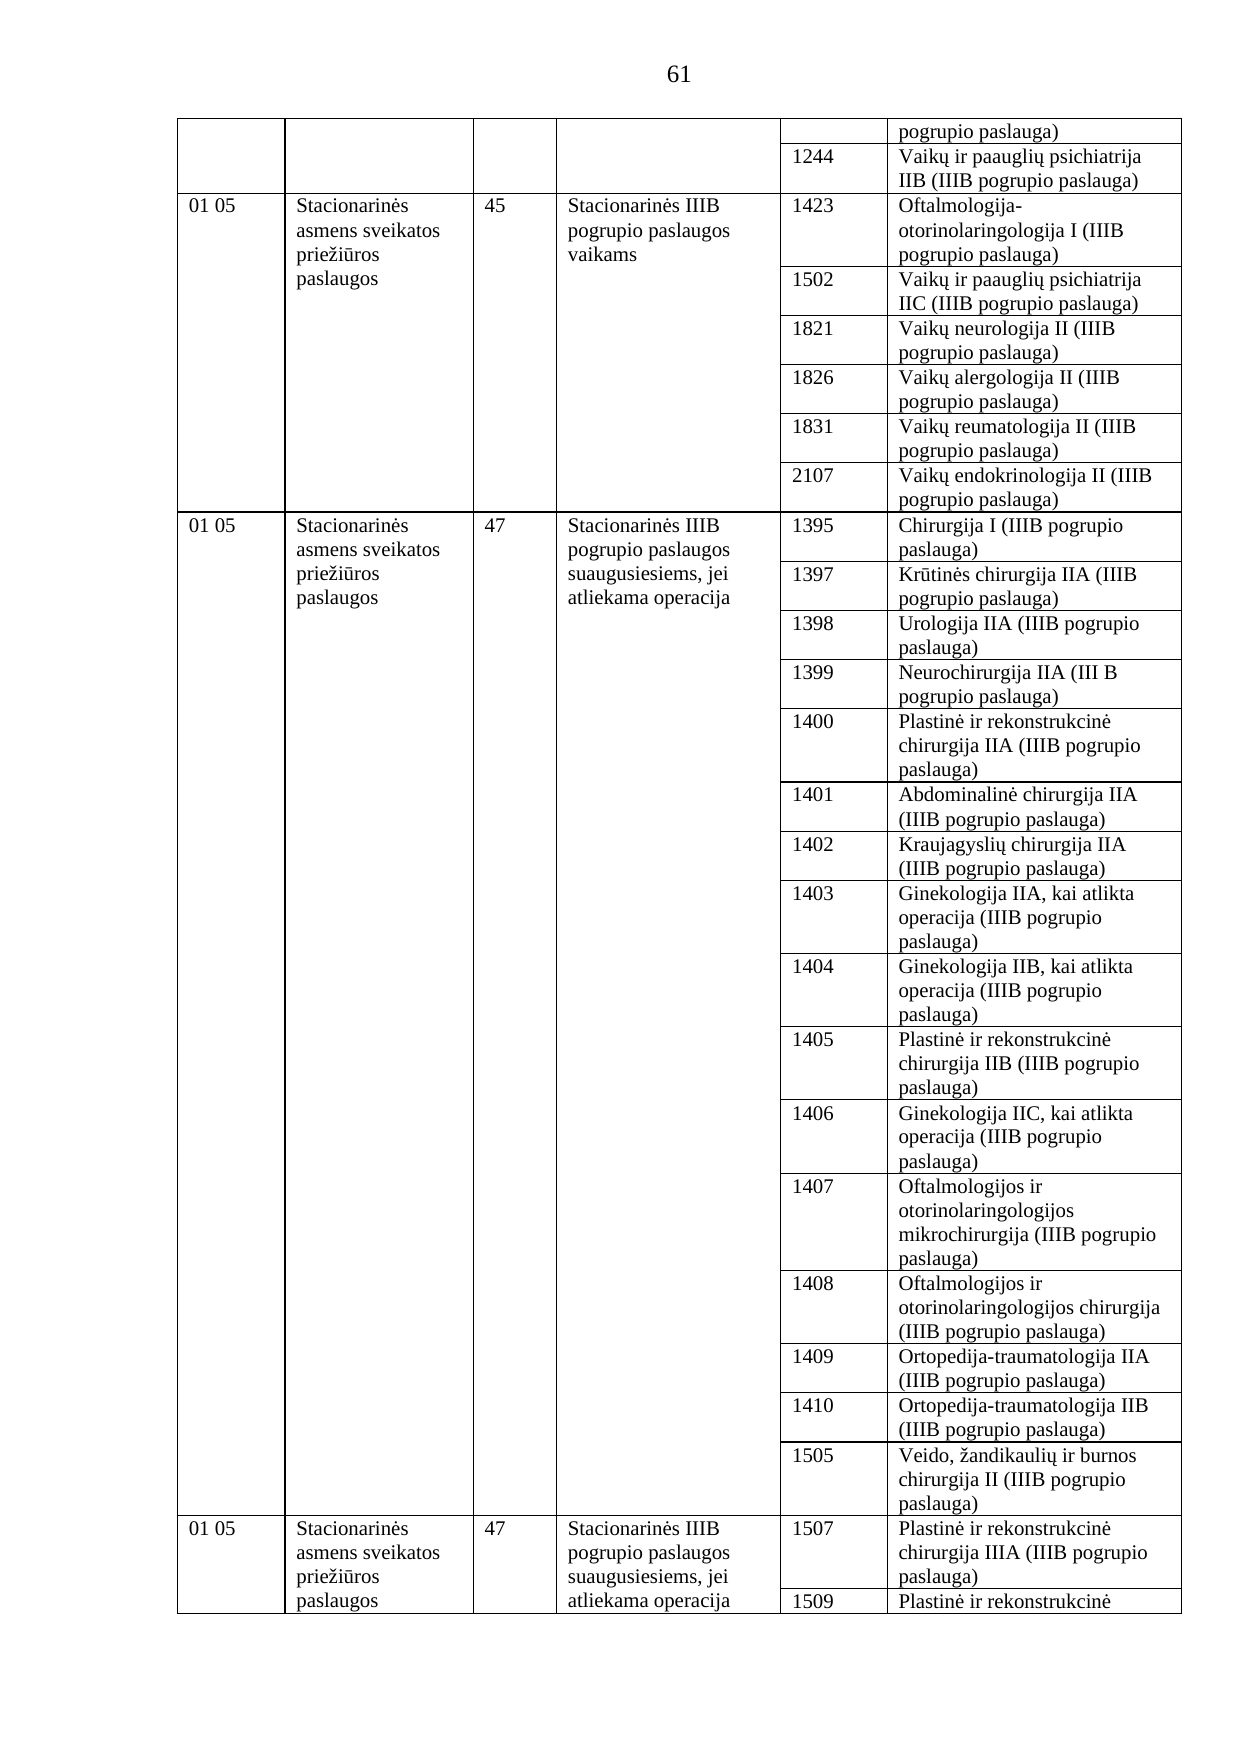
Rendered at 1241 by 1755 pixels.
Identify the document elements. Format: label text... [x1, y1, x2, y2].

table_cell Stacionarinės IIIB pogrupio paslaugos vaikams [557, 194, 780, 511]
table_cell 1408 [781, 1271, 887, 1343]
table_cell 1826 [781, 365, 887, 413]
table_cell 01 05 [178, 194, 284, 511]
table_cell [286, 119, 473, 192]
table_cell Oftalmologijos ir otorinolaringologijos mikrochirurgija (IIIB pogrupio paslauga) [888, 1174, 1181, 1270]
table_cell Vaikų endokrinologija II (IIIB pogrupio paslauga) [888, 463, 1181, 511]
table_cell Urologija IIA (IIIB pogrupio paslauga) [888, 611, 1181, 659]
table_cell Plastinė ir rekonstrukcinė [888, 1589, 1181, 1613]
table_cell 01 05 [178, 513, 284, 1515]
table_cell Plastinė ir rekonstrukcinė chirurgija IIA (IIIB pogrupio paslauga) [888, 709, 1181, 781]
table_cell Plastinė ir rekonstrukcinė chirurgija IIIA (IIIB pogrupio paslauga) [888, 1516, 1181, 1588]
table_cell 1505 [781, 1443, 887, 1515]
table_cell 1397 [781, 562, 887, 610]
table_cell Stacionarinės IIIB pogrupio paslaugos suaugusiesiems, jei atliekama operacija [557, 513, 780, 1515]
table_cell 1403 [781, 881, 887, 953]
table_cell 01 05 [178, 1516, 284, 1613]
table_cell 1502 [781, 267, 887, 315]
table_cell 1507 [781, 1516, 887, 1588]
table_cell 1409 [781, 1344, 887, 1392]
table_cell 1400 [781, 709, 887, 781]
table_cell 1405 [781, 1027, 887, 1099]
table_cell Vaikų neurologija II (IIIB pogrupio paslauga) [888, 316, 1181, 364]
table_cell 1406 [781, 1100, 887, 1173]
table_cell Abdominalinė chirurgija IIA (IIIB pogrupio paslauga) [888, 783, 1181, 831]
table_cell Krūtinės chirurgija IIA (IIIB pogrupio paslauga) [888, 562, 1181, 610]
table_cell [557, 119, 780, 192]
table_cell 1401 [781, 783, 887, 831]
table_cell Neurochirurgija IIA (III B pogrupio paslauga) [888, 660, 1181, 708]
table_cell 1509 [781, 1589, 887, 1613]
table_cell Oftalmologija-otorinolaringologija I (IIIB pogrupio paslauga) [888, 194, 1181, 266]
table_cell Stacionarinės asmens sveikatos priežiūros paslaugos [286, 1516, 473, 1613]
table_cell Ginekologija IIC, kai atlikta operacija (IIIB pogrupio paslauga) [888, 1100, 1181, 1173]
table_cell Ginekologija IIB, kai atlikta operacija (IIIB pogrupio paslauga) [888, 954, 1181, 1026]
table_cell 1410 [781, 1393, 887, 1441]
table_cell Stacionarinės asmens sveikatos priežiūros paslaugos [286, 194, 473, 511]
table_cell pogrupio paslauga) [888, 119, 1181, 143]
table_cell 1244 [781, 144, 887, 192]
table_cell 1407 [781, 1174, 887, 1270]
table_cell Vaikų ir paauglių psichiatrija IIB (IIIB pogrupio paslauga) [888, 144, 1181, 192]
table_cell 47 [474, 1516, 556, 1613]
table_cell Stacionarinės IIIB pogrupio paslaugos suaugusiesiems, jei atliekama operacija [557, 1516, 780, 1613]
table_cell 1423 [781, 194, 887, 266]
table_cell Chirurgija I (IIIB pogrupio paslauga) [888, 513, 1181, 561]
table_cell Oftalmologijos ir otorinolaringologijos chirurgija (IIIB pogrupio paslauga) [888, 1271, 1181, 1343]
table_cell 1404 [781, 954, 887, 1026]
table_cell 1395 [781, 513, 887, 561]
table_cell Ginekologija IIA, kai atlikta operacija (IIIB pogrupio paslauga) [888, 881, 1181, 953]
table_cell [781, 119, 887, 143]
table_cell Vaikų reumatologija II (IIIB pogrupio paslauga) [888, 414, 1181, 462]
table_cell 1402 [781, 832, 887, 880]
table_cell Veido, žandikaulių ir burnos chirurgija II (IIIB pogrupio paslauga) [888, 1443, 1181, 1515]
table_cell 1831 [781, 414, 887, 462]
table_cell 45 [474, 194, 556, 511]
table_cell Stacionarinės asmens sveikatos priežiūros paslaugos [286, 513, 473, 1515]
table_cell 47 [474, 513, 556, 1515]
table_cell Plastinė ir rekonstrukcinė chirurgija IIB (IIIB pogrupio paslauga) [888, 1027, 1181, 1099]
table_cell 2107 [781, 463, 887, 511]
table_cell Vaikų ir paauglių psichiatrija IIC (IIIB pogrupio paslauga) [888, 267, 1181, 315]
table_cell [474, 119, 556, 192]
table_cell Kraujagyslių chirurgija IIA (IIIB pogrupio paslauga) [888, 832, 1181, 880]
table_cell Vaikų alergologija II (IIIB pogrupio paslauga) [888, 365, 1181, 413]
table_cell 1399 [781, 660, 887, 708]
table_cell 1821 [781, 316, 887, 364]
table_cell [178, 119, 284, 192]
table_cell 1398 [781, 611, 887, 659]
table_cell Ortopedija-traumatologija IIB (IIIB pogrupio paslauga) [888, 1393, 1181, 1441]
table_cell Ortopedija-traumatologija IIA (IIIB pogrupio paslauga) [888, 1344, 1181, 1392]
